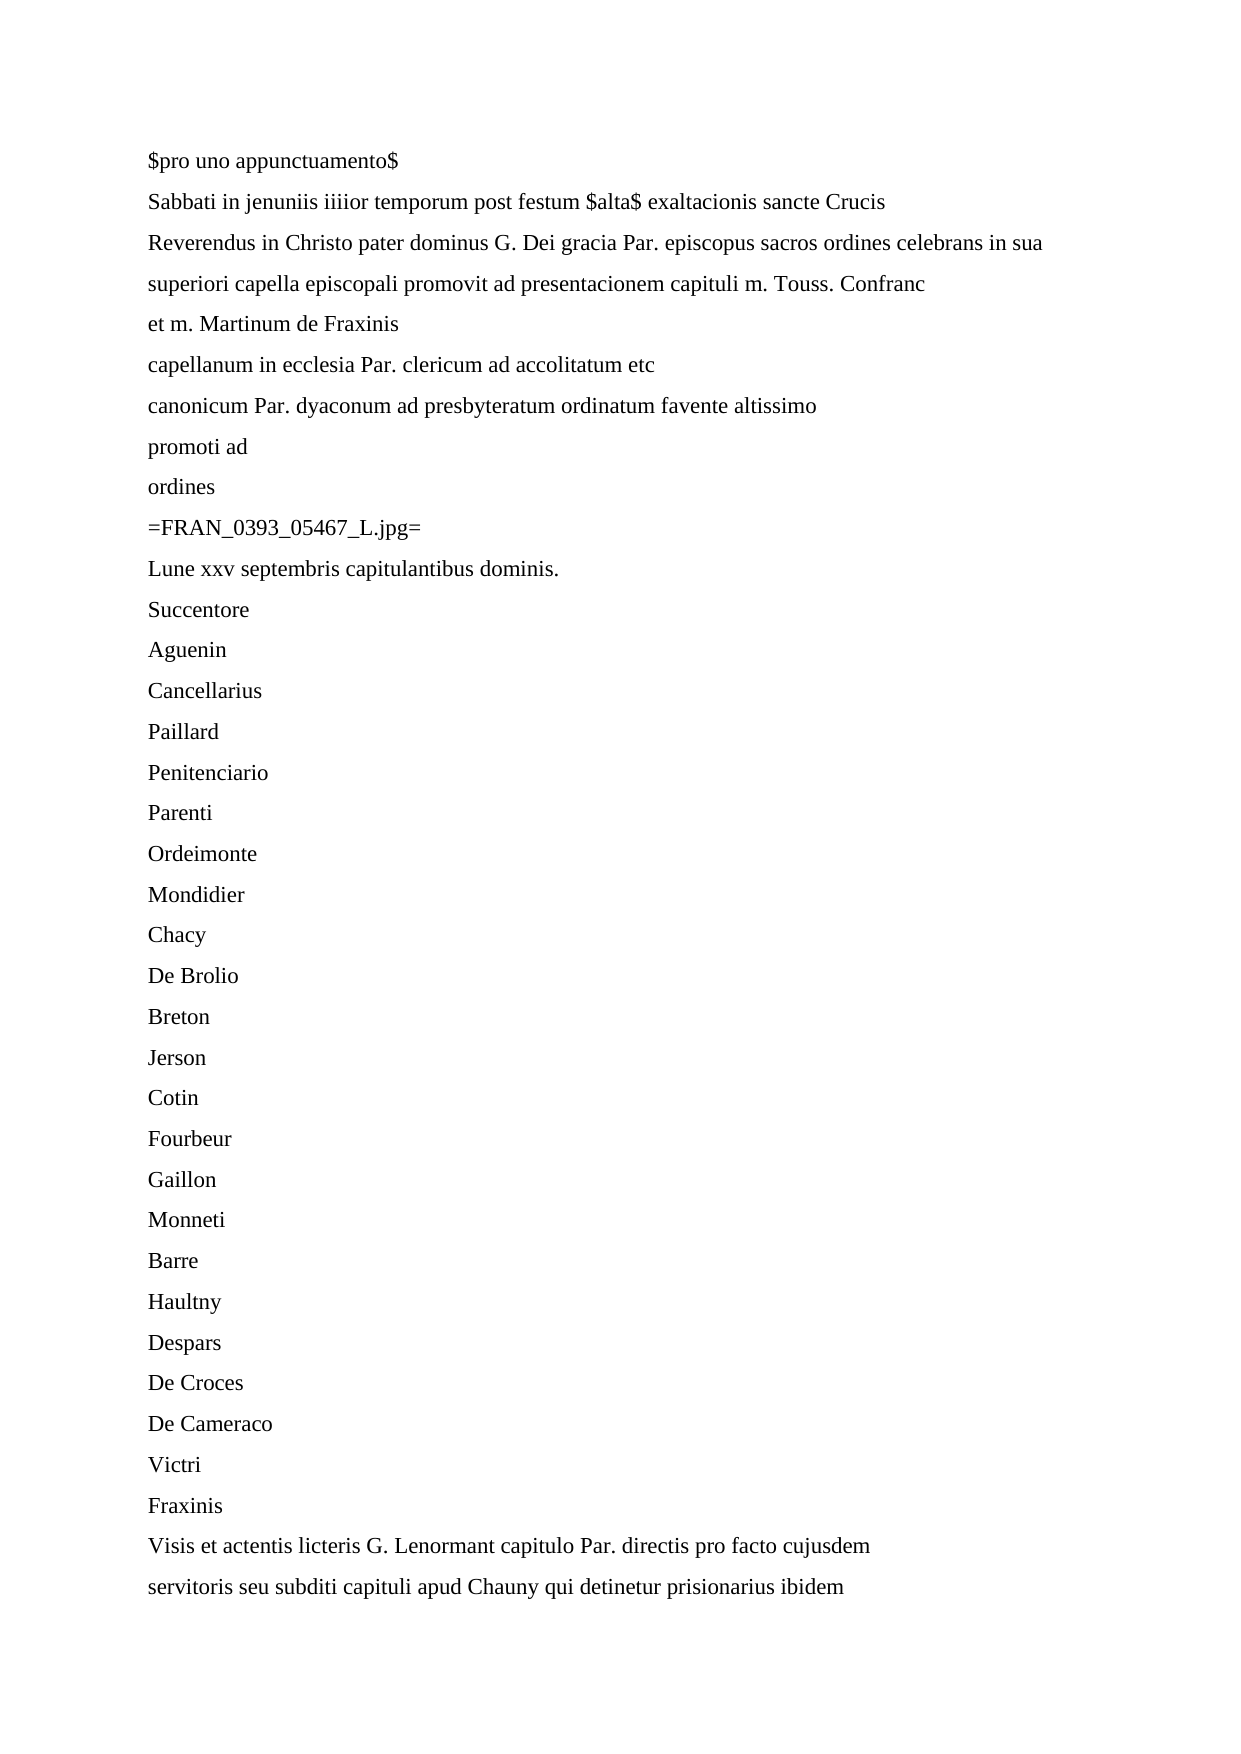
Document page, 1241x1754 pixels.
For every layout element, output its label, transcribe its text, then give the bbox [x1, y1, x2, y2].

text Victri [148, 1451, 1093, 1477]
text Reverendus in Christo pater dominus G. Dei gracia Par. episcopus sacros ordines celebrans in sua [148, 229, 1093, 255]
text Jerson [148, 1044, 1093, 1070]
text Gaillon [148, 1166, 1093, 1192]
text Monneti [148, 1207, 1093, 1233]
text Mondidier [148, 881, 1093, 907]
text promoti ad [148, 433, 1093, 459]
text =FRAN_0393_05467_L.jpg= [148, 514, 1093, 541]
text Breton [148, 1003, 1093, 1029]
text Visis et actentis licteris G. Lenormant capitulo Par. directis pro facto cujusdem [148, 1532, 1093, 1559]
text Fraxinis [148, 1492, 1093, 1518]
text superiori capella episcopali promovit ad presentacionem capituli m. Touss. Confranc [148, 270, 1093, 296]
text capellanum in ecclesia Par. clericum ad accolitatum etc [148, 351, 1093, 378]
text canonicum Par. dyaconum ad presbyteratum ordinatum favente altissimo [148, 392, 1093, 418]
text Aguenin [148, 636, 1093, 663]
text De Cameraco [148, 1410, 1093, 1437]
text Cancellarius [148, 677, 1093, 703]
text Penitenciario [148, 758, 1093, 785]
text Lune xxv septembris capitulantibus dominis. [148, 555, 1093, 581]
text Succentore [148, 596, 1093, 622]
text Chacy [148, 921, 1093, 948]
text Ordeimonte [148, 840, 1093, 866]
text Despars [148, 1329, 1093, 1355]
text $pro uno appunctuamento$ [148, 148, 1093, 174]
text et m. Martinum de Fraxinis [148, 311, 1093, 337]
text Parenti [148, 799, 1093, 826]
text servitoris seu subditi capituli apud Chauny qui detinetur prisionarius ibidem [148, 1573, 1093, 1599]
text De Croces [148, 1369, 1093, 1396]
text Paillard [148, 718, 1093, 744]
text Barre [148, 1247, 1093, 1274]
text Fourbeur [148, 1125, 1093, 1151]
text Cotin [148, 1084, 1093, 1111]
text De Brolio [148, 962, 1093, 988]
text Haultny [148, 1288, 1093, 1314]
text Sabbati in jenuniis iiiior temporum post festum $alta$ exaltacionis sancte Crucis [148, 188, 1093, 215]
text ordines [148, 473, 1093, 500]
